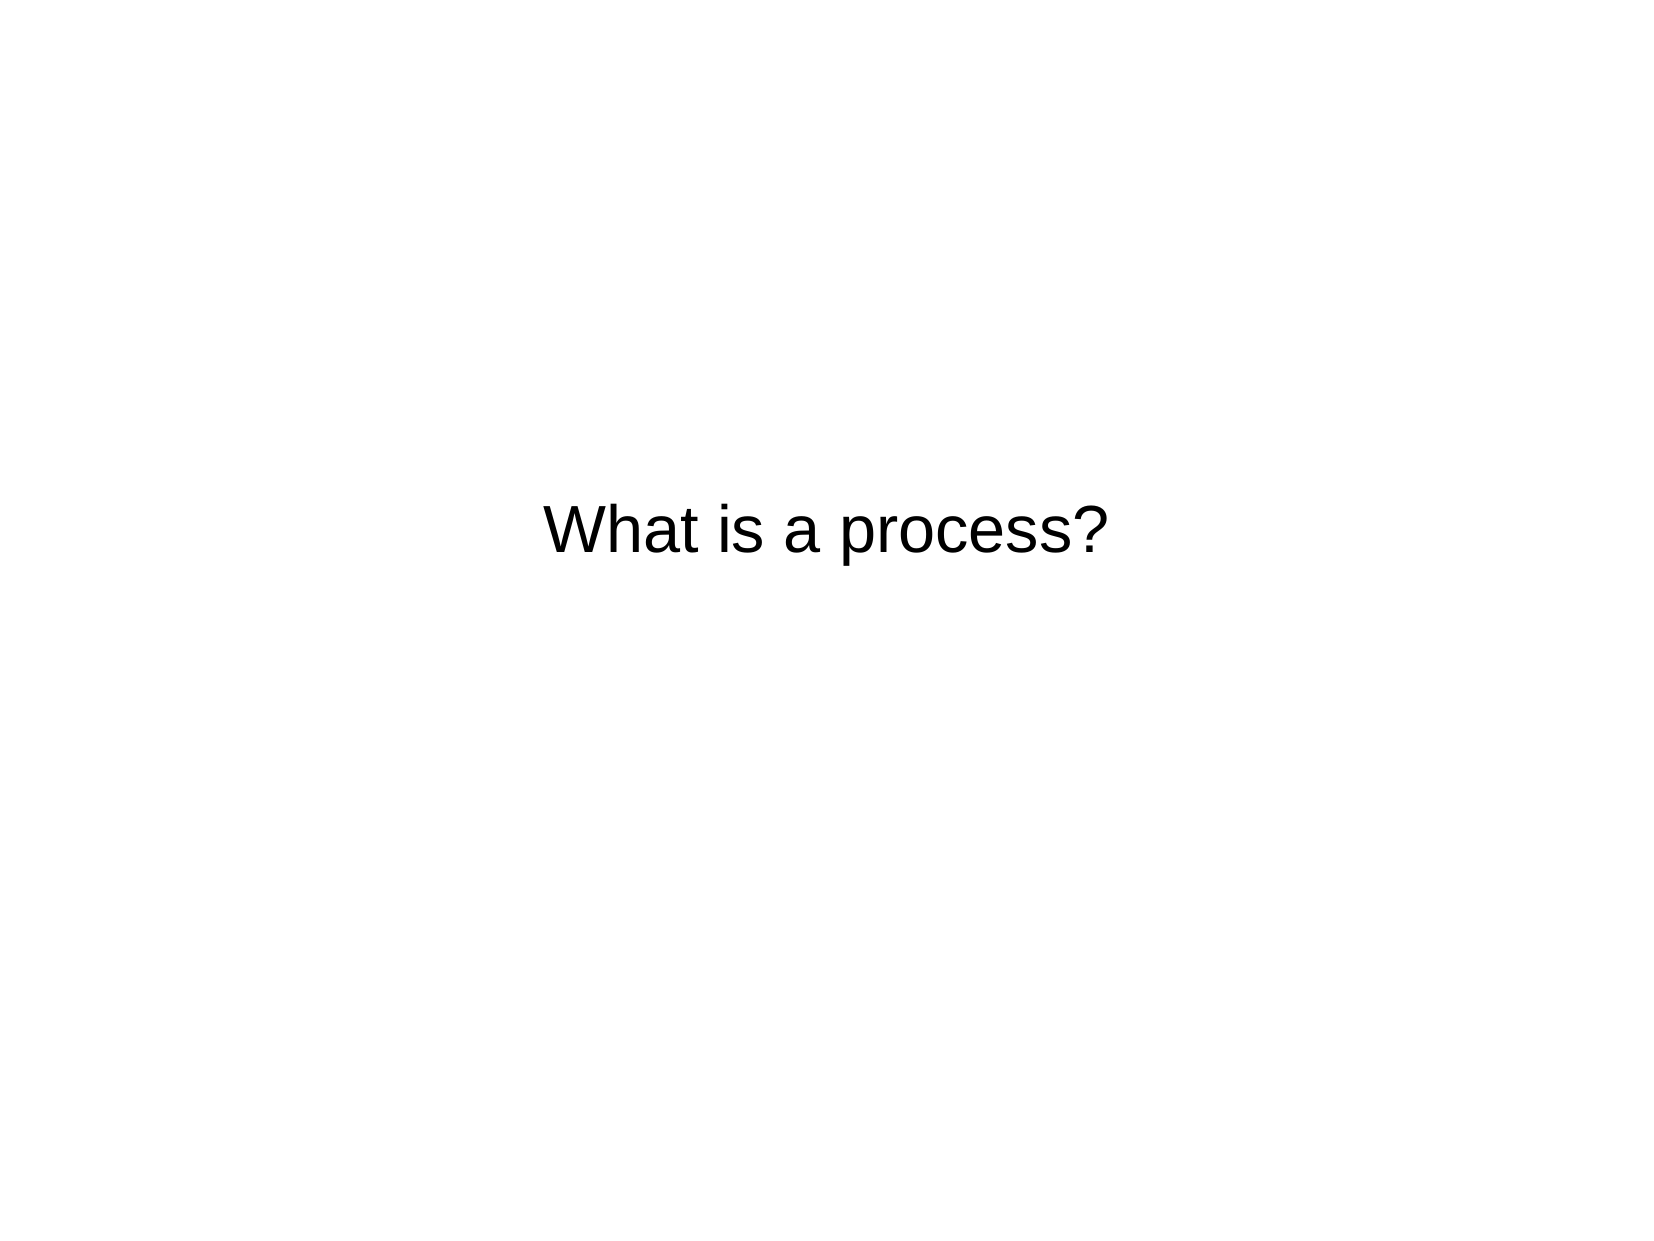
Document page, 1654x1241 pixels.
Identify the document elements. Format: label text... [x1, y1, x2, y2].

subtitle What is a process? [82, 49, 1571, 1010]
